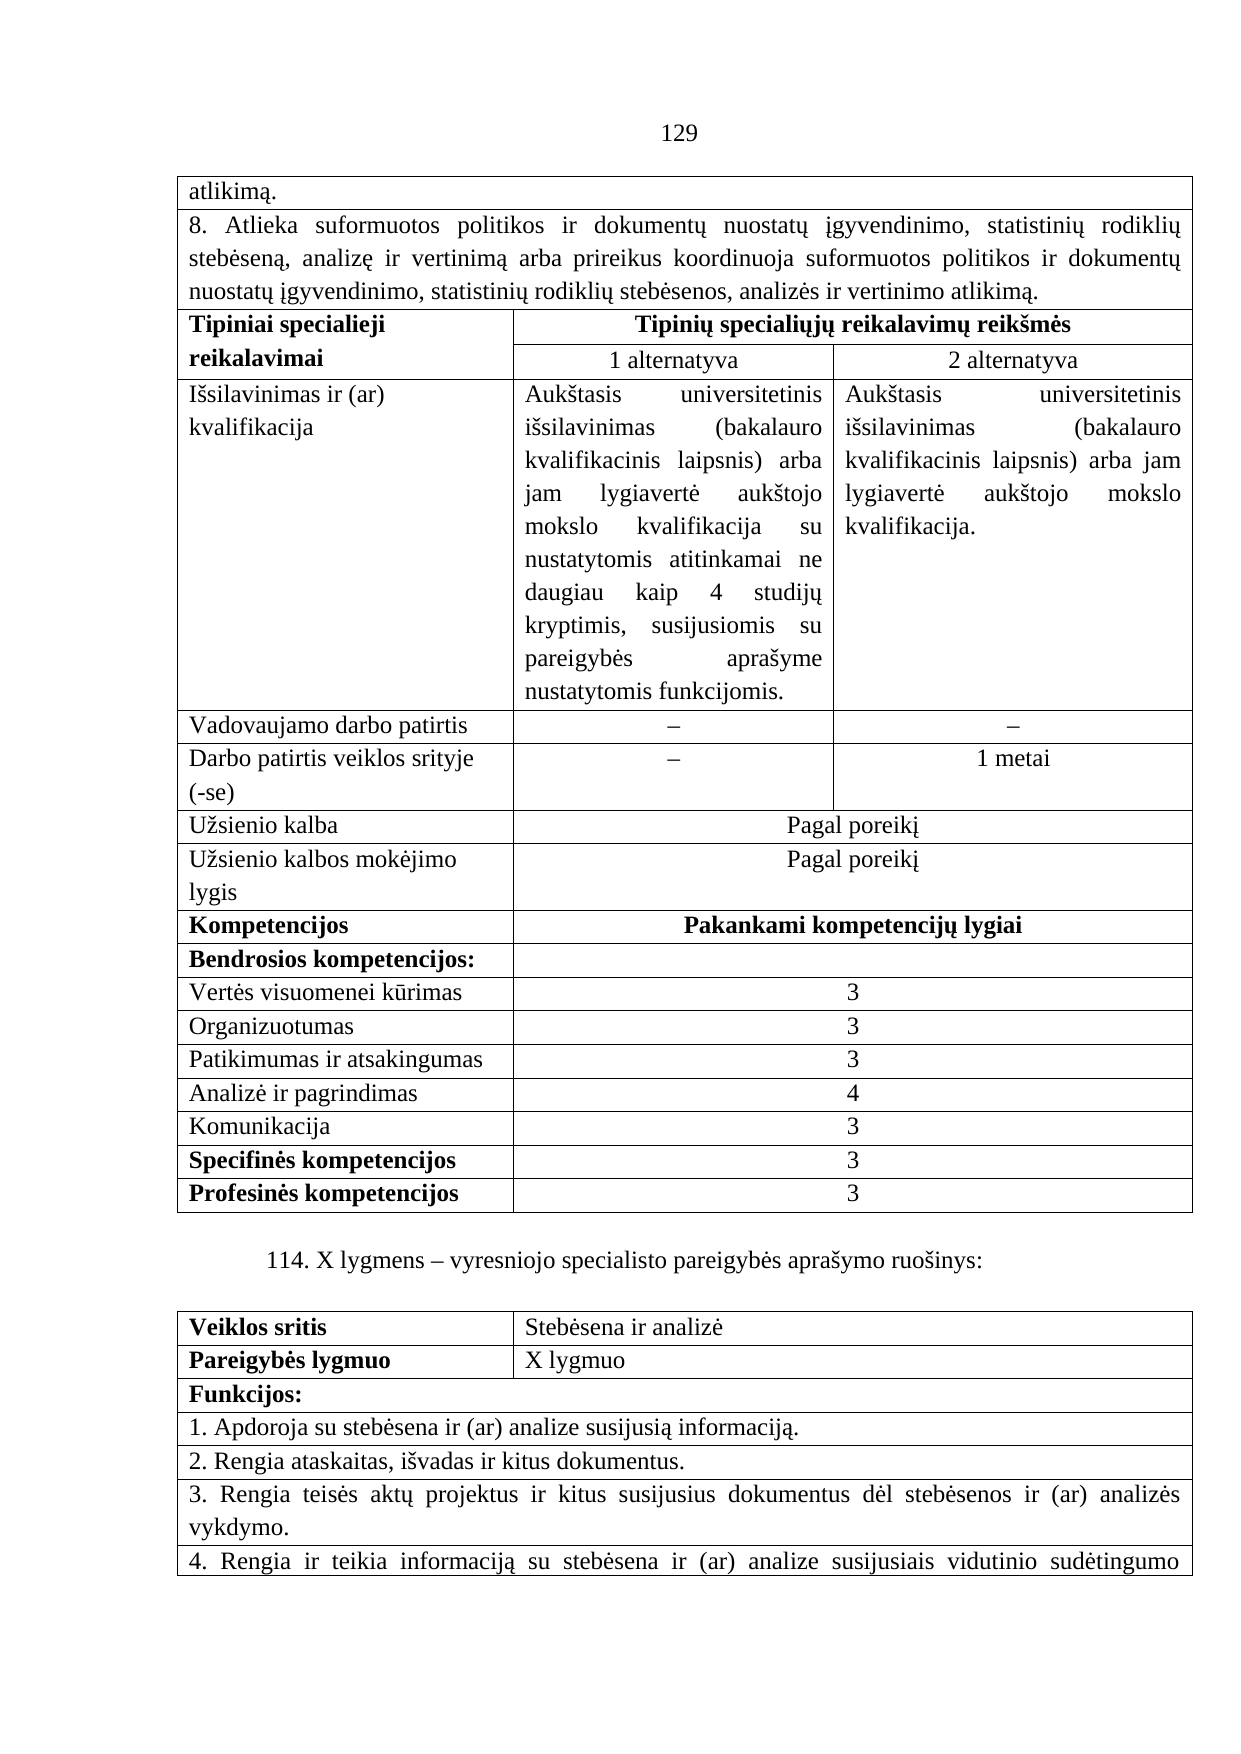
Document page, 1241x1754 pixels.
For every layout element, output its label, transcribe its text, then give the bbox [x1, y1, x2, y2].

table_cell 3 [514, 978, 1192, 1010]
table_cell Išsilavinimas ir (ar) kvalifikacija [178, 380, 513, 709]
table_cell [514, 944, 1192, 977]
table_cell 3 [514, 1146, 1192, 1178]
text 114. X lygmens – vyresniojo specialisto pareigybės aprašymo ruošinys: [177, 1245, 1181, 1274]
table_cell – [834, 711, 1192, 743]
table_header Veiklos sritis [178, 1312, 513, 1345]
table_cell Analizė ir pagrindimas [178, 1079, 513, 1111]
table_cell Aukštasis universitetinis išsilavinimas (bakalauro kvalifikacinis laipsnis) arba jam lygiavertė aukštojo mokslo kvalifikacija su nustatytomis atitinkamai ne daugiau kaip 4 studijų kryptimis, susijusiomis su pareigybės aprašyme nustatytomis funkcijomis. [514, 380, 833, 709]
table_cell 3 [514, 1112, 1192, 1144]
table_cell Komunikacija [178, 1112, 513, 1144]
table_cell Funkcijos: [178, 1379, 1192, 1412]
table_cell 1. Apdoroja su stebėsena ir (ar) analize susijusią informaciją. [178, 1413, 1192, 1445]
table_cell Pagal poreikį [514, 844, 1192, 910]
table_cell 3. Rengia teisės aktų projektus ir kitus susijusius dokumentus dėl stebėsenos ir (ar) analizės vykdymo. [178, 1480, 1192, 1545]
table_cell 2. Rengia ataskaitas, išvadas ir kitus dokumentus. [178, 1446, 1192, 1479]
table_cell Aukštasis universitetinis išsilavinimas (bakalauro kvalifikacinis laipsnis) arba jam lygiavertė aukštojo mokslo kvalifikacija. [834, 380, 1192, 709]
table_cell Darbo patirtis veiklos srityje (-se) [178, 744, 513, 809]
table_cell Vertės visuomenei kūrimas [178, 978, 513, 1010]
table_cell 1 alternatyva [514, 345, 833, 379]
table_cell Organizuotumas [178, 1011, 513, 1044]
table_cell Tipiniai specialieji reikalavimai [178, 310, 513, 379]
table_cell Užsienio kalba [178, 811, 513, 843]
table_cell atlikimą. [178, 177, 1192, 209]
table_cell 3 [514, 1179, 1192, 1212]
table_cell 8. Atlieka suformuotos politikos ir dokumentų nuostatų įgyvendinimo, statistinių rodiklių stebėseną, analizę ir vertinimą arba prireikus koordinuoja suformuotos politikos ir dokumentų nuostatų įgyvendinimo, statistinių rodiklių stebėsenos, analizės ir vertinimo atlikimą. [178, 210, 1192, 309]
table_cell – [514, 711, 833, 743]
table_header Stebėsena ir analizė [514, 1312, 1192, 1345]
table_cell Vadovaujamo darbo patirtis [178, 711, 513, 743]
table_cell Tipinių specialiųjų reikalavimų reikšmės [514, 310, 1192, 344]
table_cell 1 metai [834, 744, 1192, 809]
table_cell – [514, 744, 833, 809]
table_cell 3 [514, 1045, 1192, 1077]
table_cell Užsienio kalbos mokėjimo lygis [178, 844, 513, 910]
table_cell 2 alternatyva [834, 345, 1192, 379]
table_cell Specifinės kompetencijos [178, 1146, 513, 1178]
table_cell 4 [514, 1079, 1192, 1111]
table_cell Pagal poreikį [514, 811, 1192, 843]
table_cell Pareigybės lygmuo [178, 1346, 513, 1378]
table_cell Pakankami kompetencijų lygiai [514, 911, 1192, 943]
table_cell Kompetencijos [178, 911, 513, 943]
table_cell X lygmuo [514, 1346, 1192, 1378]
table_cell Bendrosios kompetencijos: [178, 944, 513, 977]
table_cell 4. Rengia ir teikia informaciją su stebėsena ir (ar) analize susijusiais vidutinio sudėtingumo [178, 1546, 1192, 1575]
table_cell 3 [514, 1011, 1192, 1044]
table_cell Profesinės kompetencijos [178, 1179, 513, 1212]
table_cell Patikimumas ir atsakingumas [178, 1045, 513, 1077]
